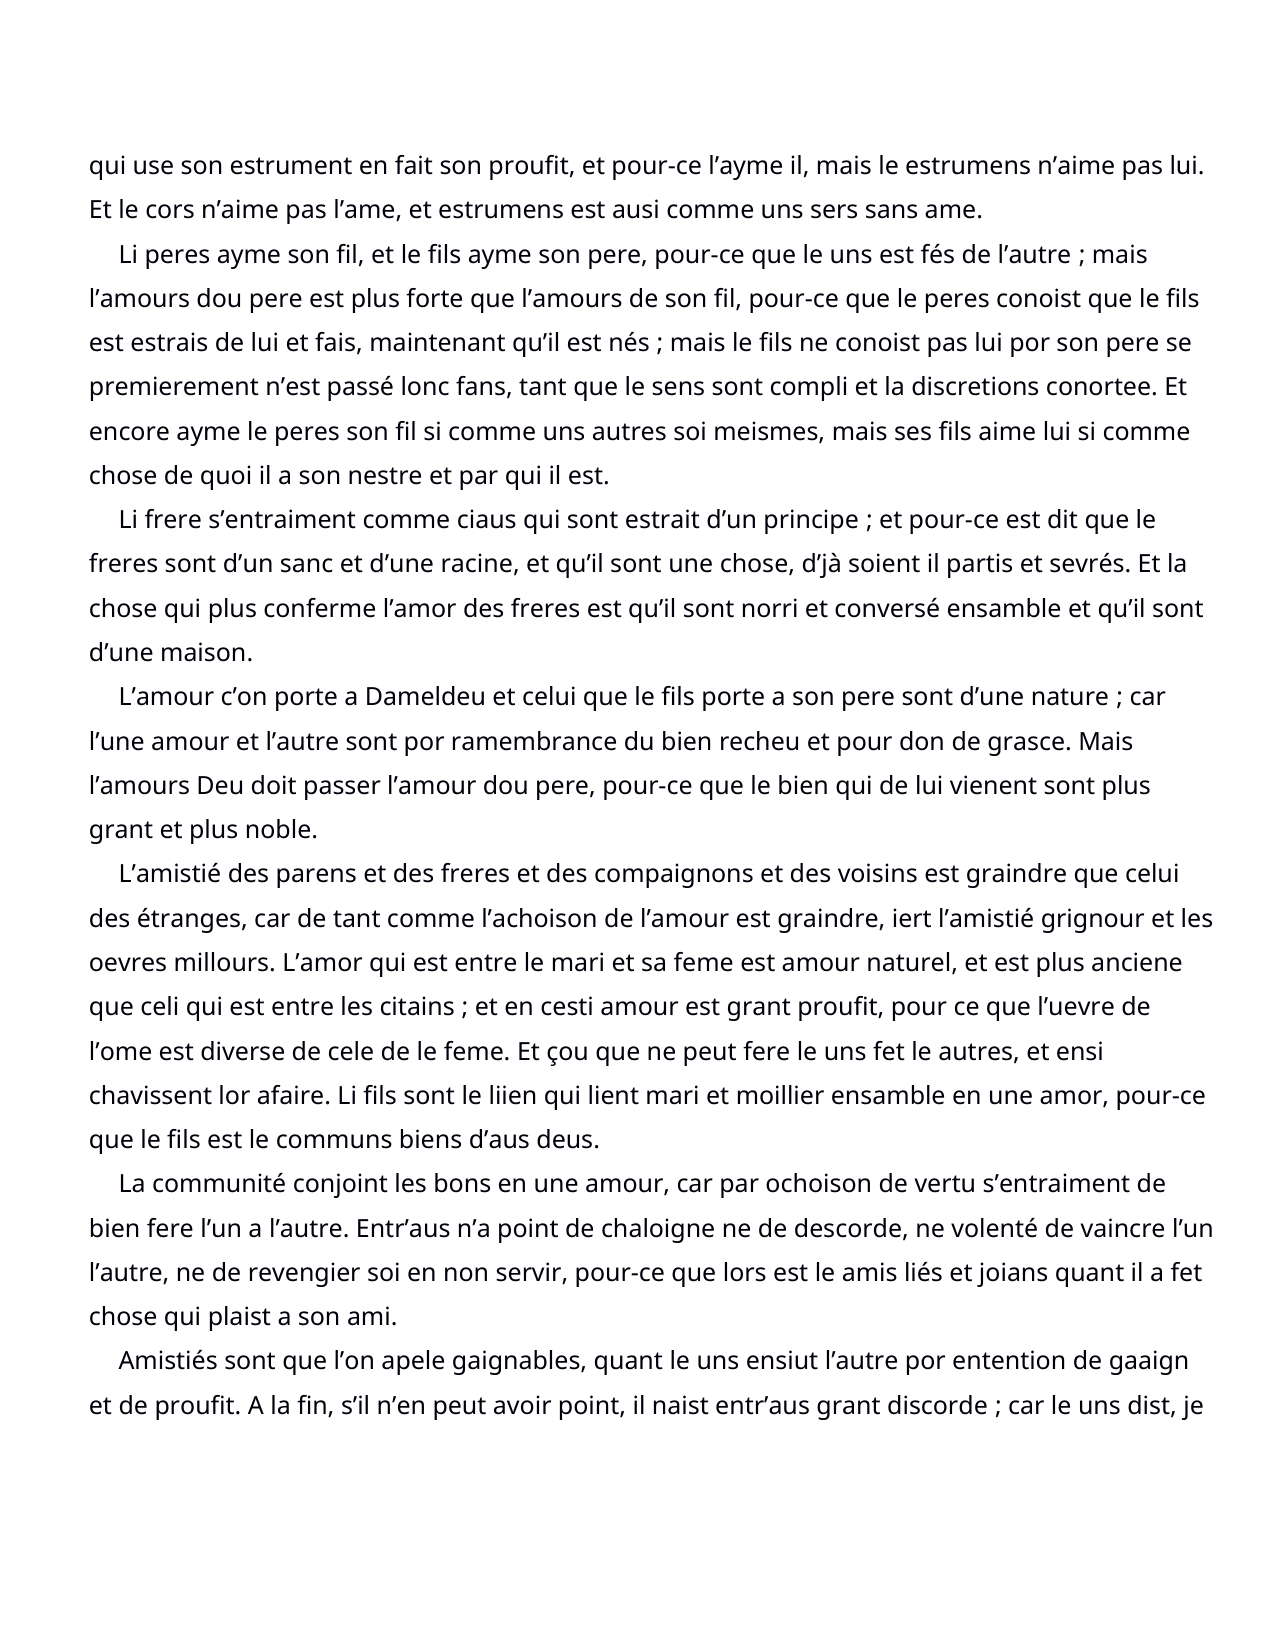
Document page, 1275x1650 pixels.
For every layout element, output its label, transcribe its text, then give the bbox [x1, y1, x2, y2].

text Amistiés sont que l’on apele gaignables, quant le uns ensiut l’autre por entention de gaaign et de proufit. A la fin, s’il n’en peut avoir point, il naist entr’aus grant discorde ; car le uns dist, je [89, 1343, 1216, 1421]
text Li peres ayme son fil, et le fils ayme son pere, pour-ce que le uns est fés de l’autre ; mais l’amours dou pere est plus forte que l’amours de son fil, pour-ce que le peres conoist que le fils est estrais de lui et fais, maintenant qu’il est nés ; mais le fils ne conoist pas lui por son pere se premierement n’est passé lonc fans, tant que le sens sont compli et la discretions conortee. Et encore ayme le peres son fil si comme uns autres soi meismes, mais ses fils aime lui si comme chose de quoi il a son nestre et par qui il est. [89, 236, 1216, 492]
text La communité conjoint les bons en une amour, car par ochoison de vertu s’entraiment de bien fere l’un a l’autre. Entr’aus n’a point de chaloigne ne de descorde, ne volenté de vaincre l’un l’autre, ne de revengier soi en non servir, pour-ce que lors est le amis liés et joians quant il a fet chose qui plaist a son ami. [89, 1166, 1216, 1333]
text L’amour c’on porte a Dameldeu et celui que le fils porte a son pere sont d’une nature ; car l’une amour et l’autre sont por ramembrance du bien recheu et pour don de grasce. Mais l’amours Deu doit passer l’amour dou pere, pour-ce que le bien qui de lui vienent sont plus grant et plus noble. [89, 679, 1216, 846]
text Li frere s’entraiment comme ciaus qui sont estrait d’un principe ; et pour-ce est dit que le freres sont d’un sanc et d’une racine, et qu’il sont une chose, d’jà soient il partis et sevrés. Et la chose qui plus conferme l’amor des freres est qu’il sont norri et conversé ensamble et qu’il sont d’une maison. [89, 502, 1216, 669]
text L’amistié des parens et des freres et des compaignons et des voisins est graindre que celui des étranges, car de tant comme l’achoison de l’amour est graindre, iert l’amistié grignour et les oevres millours. L’amor qui est entre le mari et sa feme est amour naturel, et est plus anciene que celi qui est entre les citains ; et en cesti amour est grant proufit, pour ce que l’uevre de l’ome est diverse de cele de le feme. Et çou que ne peut fere le uns fet le autres, et ensi chavissent lor afaire. Li fils sont le liien qui lient mari et moillier ensamble en une amor, pour-ce que le fils est le communs biens d’aus deus. [89, 856, 1216, 1156]
text qui use son estrument en fait son proufit, et pour-ce l’ayme il, mais le estrumens n’aime pas lui. Et le cors n’aime pas l’ame, et estrumens est ausi comme uns sers sans ame. [89, 148, 1216, 226]
